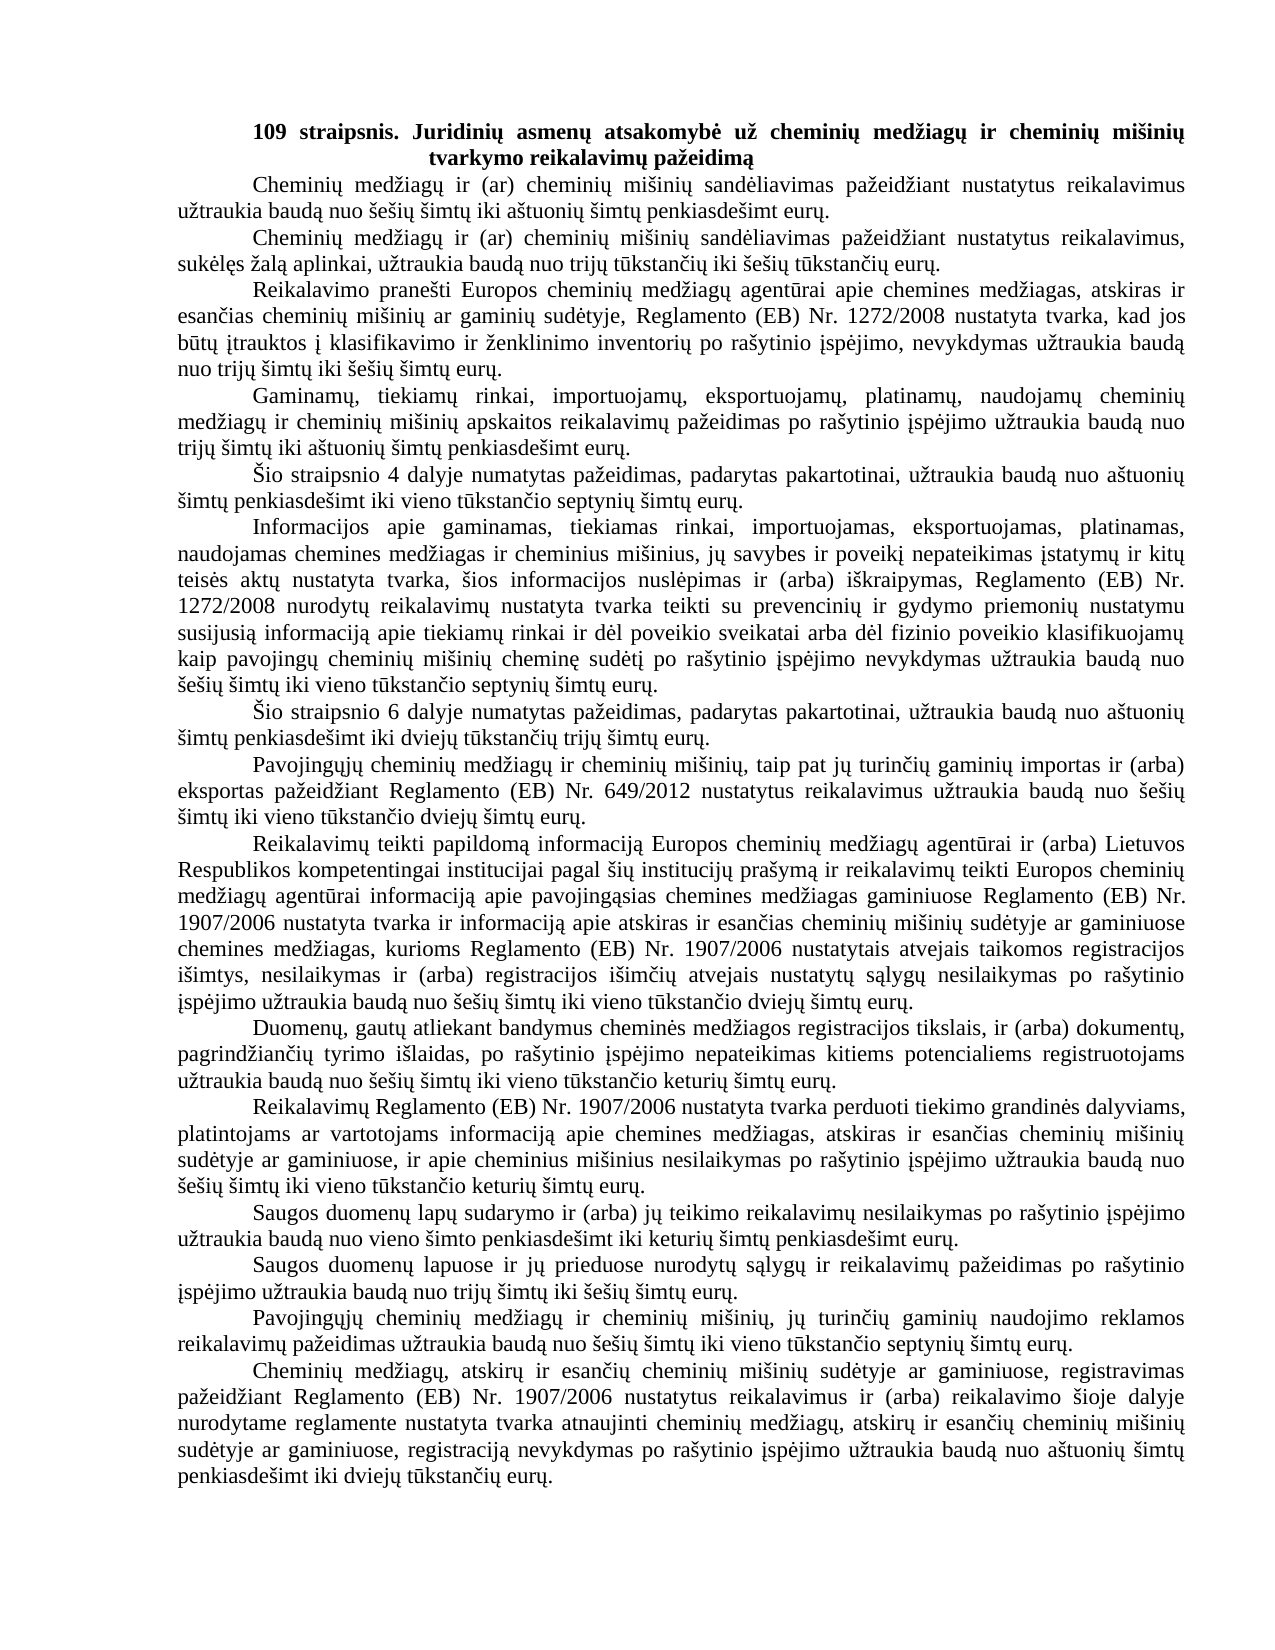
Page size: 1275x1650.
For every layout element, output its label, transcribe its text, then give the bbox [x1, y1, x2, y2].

text Reikalavimo pranešti Europos cheminių medžiagų agentūrai apie chemines medžiagas, atskiras ir esančias cheminių mišinių ar gaminių sudėtyje, Reglamento (EB) Nr. 1272/2008 nustatyta tvarka, kad jos būtų įtrauktos į klasifikavimo ir ženklinimo inventorių po rašytinio įspėjimo, nevykdymas užtraukia baudą nuo trijų šimtų iki šešių šimtų eurų. [177, 276, 1186, 382]
text Šio straipsnio 6 dalyje numatytas pažeidimas, padarytas pakartotinai, užtraukia baudą nuo aštuonių šimtų penkiasdešimt iki dviejų tūkstančių trijų šimtų eurų. [177, 698, 1186, 751]
text Pavojingųjų cheminių medžiagų ir cheminių mišinių, jų turinčių gaminių naudojimo reklamos reikalavimų pažeidimas užtraukia baudą nuo šešių šimtų iki vieno tūkstančio septynių šimtų eurų. [177, 1304, 1186, 1357]
text Gaminamų, tiekiamų rinkai, importuojamų, eksportuojamų, platinamų, naudojamų cheminių medžiagų ir cheminių mišinių apskaitos reikalavimų pažeidimas po rašytinio įspėjimo užtraukia baudą nuo trijų šimtų iki aštuonių šimtų penkiasdešimt eurų. [177, 382, 1186, 461]
text Informacijos apie gaminamas, tiekiamas rinkai, importuojamas, eksportuojamas, platinamas, naudojamas chemines medžiagas ir cheminius mišinius, jų savybes ir poveikį nepateikimas įstatymų ir kitų teisės aktų nustatyta tvarka, šios informacijos nuslėpimas ir (arba) iškraipymas, Reglamento (EB) Nr. 1272/2008 nurodytų reikalavimų nustatyta tvarka teikti su prevencinių ir gydymo priemonių nustatymu susijusią informaciją apie tiekiamų rinkai ir dėl poveikio sveikatai arba dėl fizinio poveikio klasifikuojamų kaip pavojingų cheminių mišinių cheminę sudėtį po rašytinio įspėjimo nevykdymas užtraukia baudą nuo šešių šimtų iki vieno tūkstančio septynių šimtų eurų. [177, 513, 1186, 698]
text Reikalavimų teikti papildomą informaciją Europos cheminių medžiagų agentūrai ir (arba) Lietuvos Respublikos kompetentingai institucijai pagal šių institucijų prašymą ir reikalavimų teikti Europos cheminių medžiagų agentūrai informaciją apie pavojingąsias chemines medžiagas gaminiuose Reglamento (EB) Nr. 1907/2006 nustatyta tvarka ir informaciją apie atskiras ir esančias cheminių mišinių sudėtyje ar gaminiuose chemines medžiagas, kurioms Reglamento (EB) Nr. 1907/2006 nustatytais atvejais taikomos registracijos išimtys, nesilaikymas ir (arba) registracijos išimčių atvejais nustatytų sąlygų nesilaikymas po rašytinio įspėjimo užtraukia baudą nuo šešių šimtų iki vieno tūkstančio dviejų šimtų eurų. [177, 830, 1186, 1014]
text Cheminių medžiagų, atskirų ir esančių cheminių mišinių sudėtyje ar gaminiuose, registravimas pažeidžiant Reglamento (EB) Nr. 1907/2006 nustatytus reikalavimus ir (arba) reikalavimo šioje dalyje nurodytame reglamente nustatyta tvarka atnaujinti cheminių medžiagų, atskirų ir esančių cheminių mišinių sudėtyje ar gaminiuose, registraciją nevykdymas po rašytinio įspėjimo užtraukia baudą nuo aštuonių šimtų penkiasdešimt iki dviejų tūkstančių eurų. [177, 1357, 1186, 1488]
text Cheminių medžiagų ir (ar) cheminių mišinių sandėliavimas pažeidžiant nustatytus reikalavimus, sukėlęs žalą aplinkai, užtraukia baudą nuo trijų tūkstančių iki šešių tūkstančių eurų. [177, 223, 1186, 276]
text 109 straipsnis. Juridinių asmenų atsakomybė už cheminių medžiagų ir cheminių mišinių tvarkymo reikalavimų pažeidimą [252, 118, 1186, 171]
text Saugos duomenų lapuose ir jų prieduose nurodytų sąlygų ir reikalavimų pažeidimas po rašytinio įspėjimo užtraukia baudą nuo trijų šimtų iki šešių šimtų eurų. [177, 1251, 1186, 1304]
text Saugos duomenų lapų sudarymo ir (arba) jų teikimo reikalavimų nesilaikymas po rašytinio įspėjimo užtraukia baudą nuo vieno šimto penkiasdešimt iki keturių šimtų penkiasdešimt eurų. [177, 1199, 1186, 1251]
text Reikalavimų Reglamento (EB) Nr. 1907/2006 nustatyta tvarka perduoti tiekimo grandinės dalyviams, platintojams ar vartotojams informaciją apie chemines medžiagas, atskiras ir esančias cheminių mišinių sudėtyje ar gaminiuose, ir apie cheminius mišinius nesilaikymas po rašytinio įspėjimo užtraukia baudą nuo šešių šimtų iki vieno tūkstančio keturių šimtų eurų. [177, 1093, 1186, 1199]
text Pavojingųjų cheminių medžiagų ir cheminių mišinių, taip pat jų turinčių gaminių importas ir (arba) eksportas pažeidžiant Reglamento (EB) Nr. 649/2012 nustatytus reikalavimus užtraukia baudą nuo šešių šimtų iki vieno tūkstančio dviejų šimtų eurų. [177, 751, 1186, 830]
text Cheminių medžiagų ir (ar) cheminių mišinių sandėliavimas pažeidžiant nustatytus reikalavimus užtraukia baudą nuo šešių šimtų iki aštuonių šimtų penkiasdešimt eurų. [177, 171, 1186, 223]
text Duomenų, gautų atliekant bandymus cheminės medžiagos registracijos tikslais, ir (arba) dokumentų, pagrindžiančių tyrimo išlaidas, po rašytinio įspėjimo nepateikimas kitiems potencialiems registruotojams užtraukia baudą nuo šešių šimtų iki vieno tūkstančio keturių šimtų eurų. [177, 1014, 1186, 1093]
text Šio straipsnio 4 dalyje numatytas pažeidimas, padarytas pakartotinai, užtraukia baudą nuo aštuonių šimtų penkiasdešimt iki vieno tūkstančio septynių šimtų eurų. [177, 461, 1186, 513]
